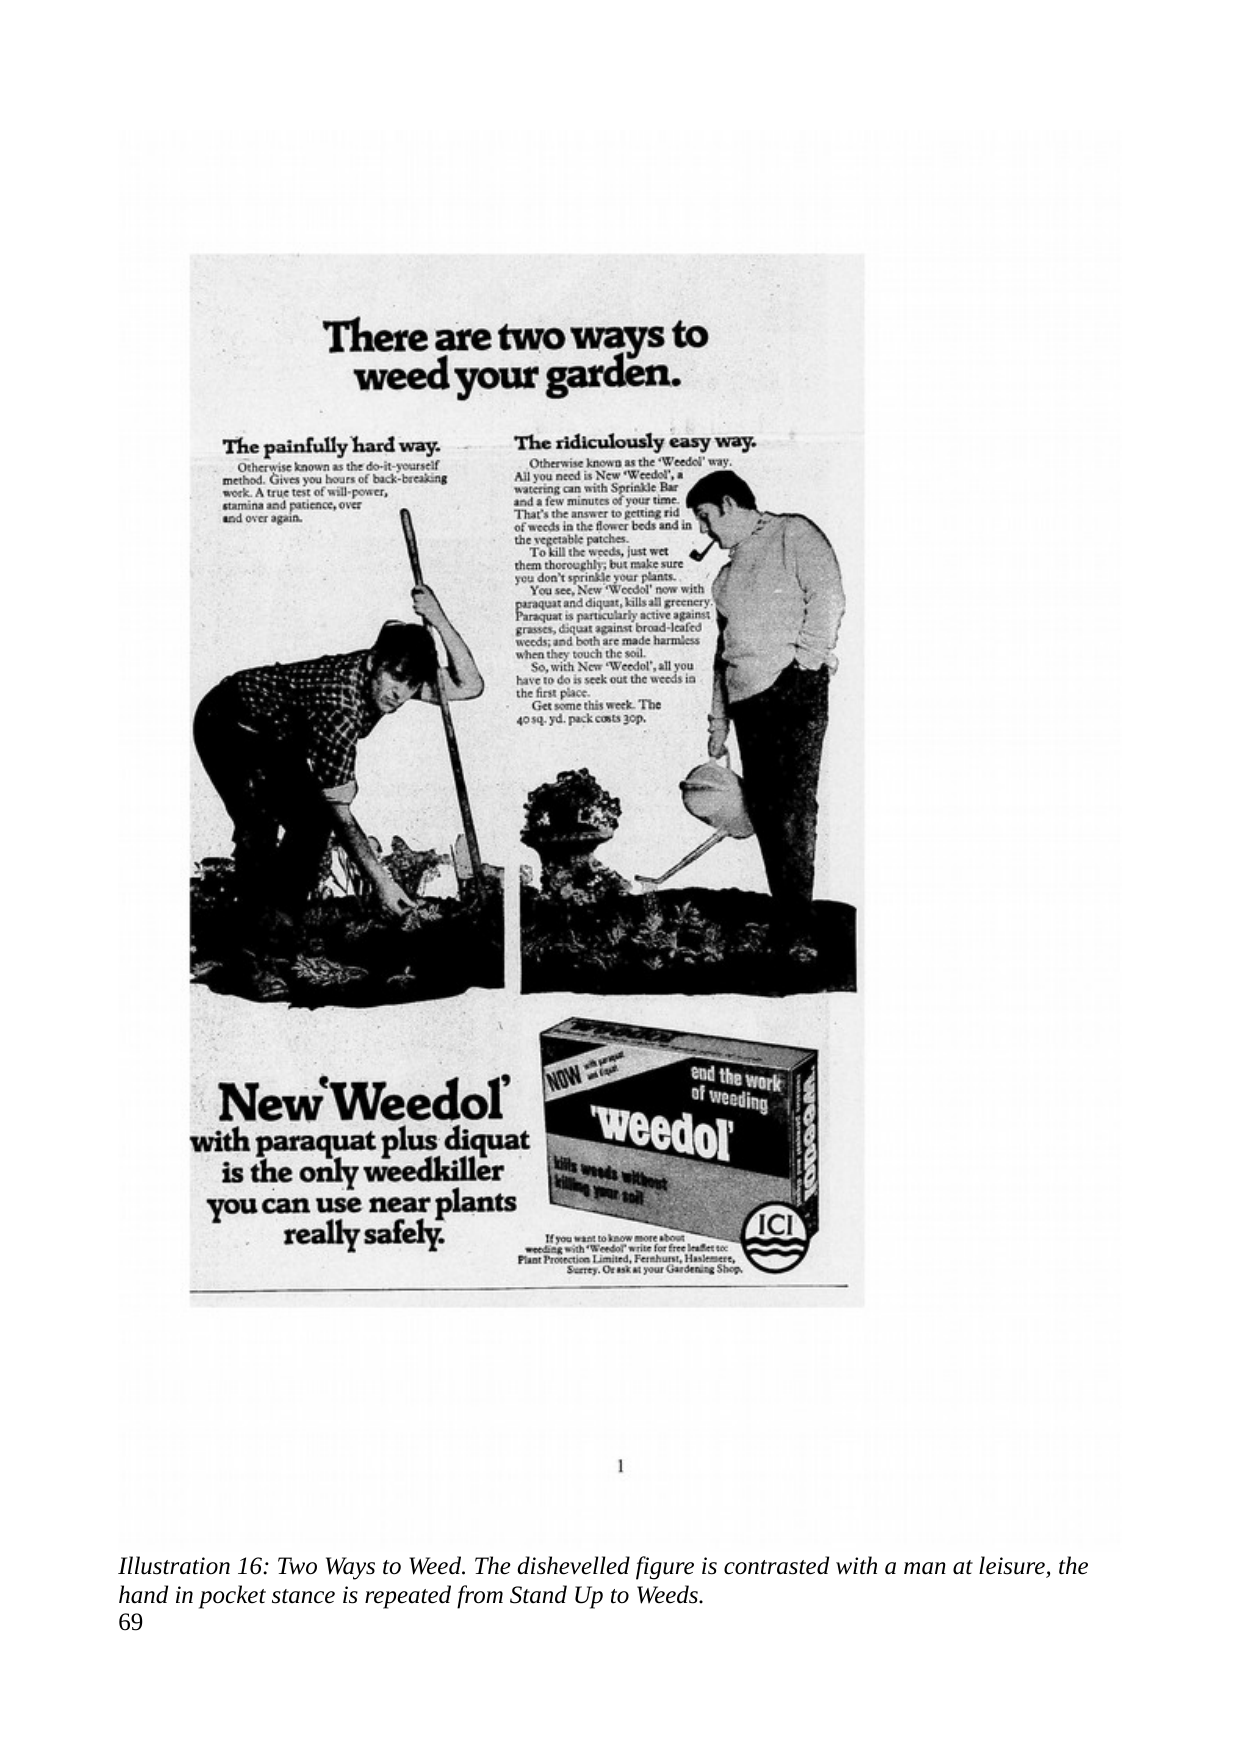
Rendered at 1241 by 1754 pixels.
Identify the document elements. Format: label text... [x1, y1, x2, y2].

text Illustration 16: Two Ways to Weed. The dishevelled figure is contrasted with a man at leisure, the hand in pocket stance is repeated from Stand Up to Weeds. [118, 1552, 1122, 1609]
picture [118, 130, 1123, 1552]
